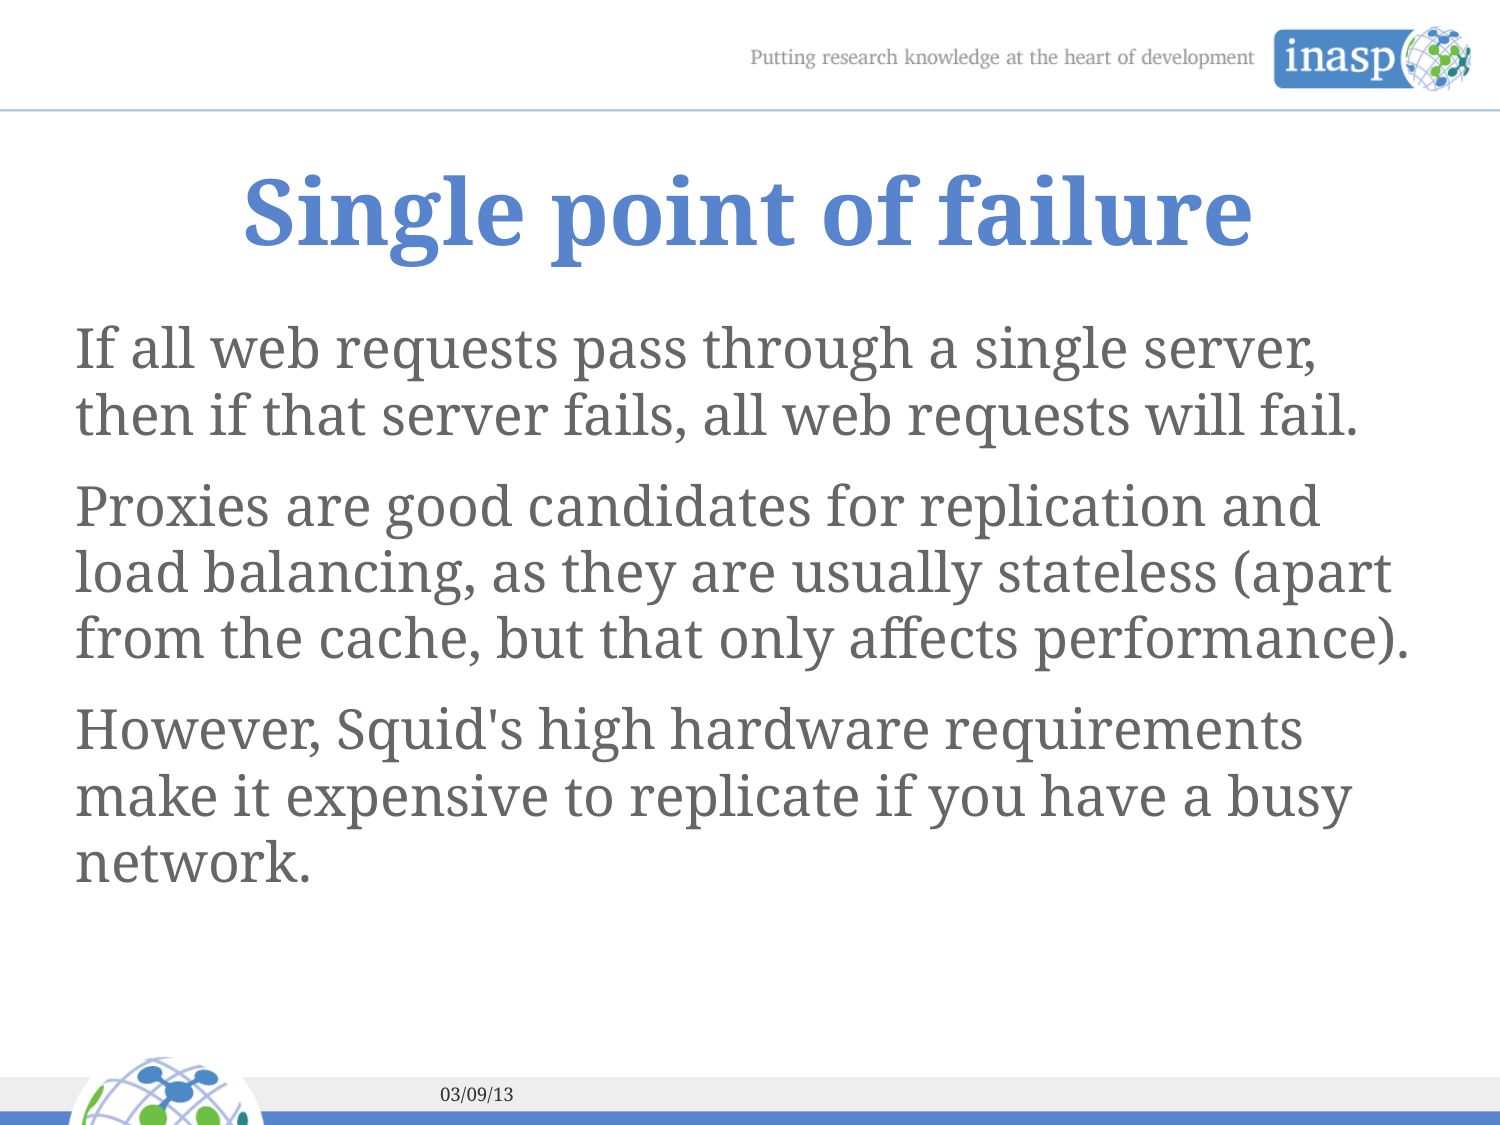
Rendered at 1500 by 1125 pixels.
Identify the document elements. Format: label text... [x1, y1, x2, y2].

picture [0, 0, 1500, 1125]
title Single point of failure [75, 129, 1426, 313]
list If all web requests pass through a single server, then if that server fails, all web requests will fail. Proxies are good candidates for replication and load balancing, as they are usually stateless (apart from the cache, but that only affects performance). However, Squid's high hardware requirements make it expensive to replicate if you have a busy network. [75, 313, 1426, 967]
